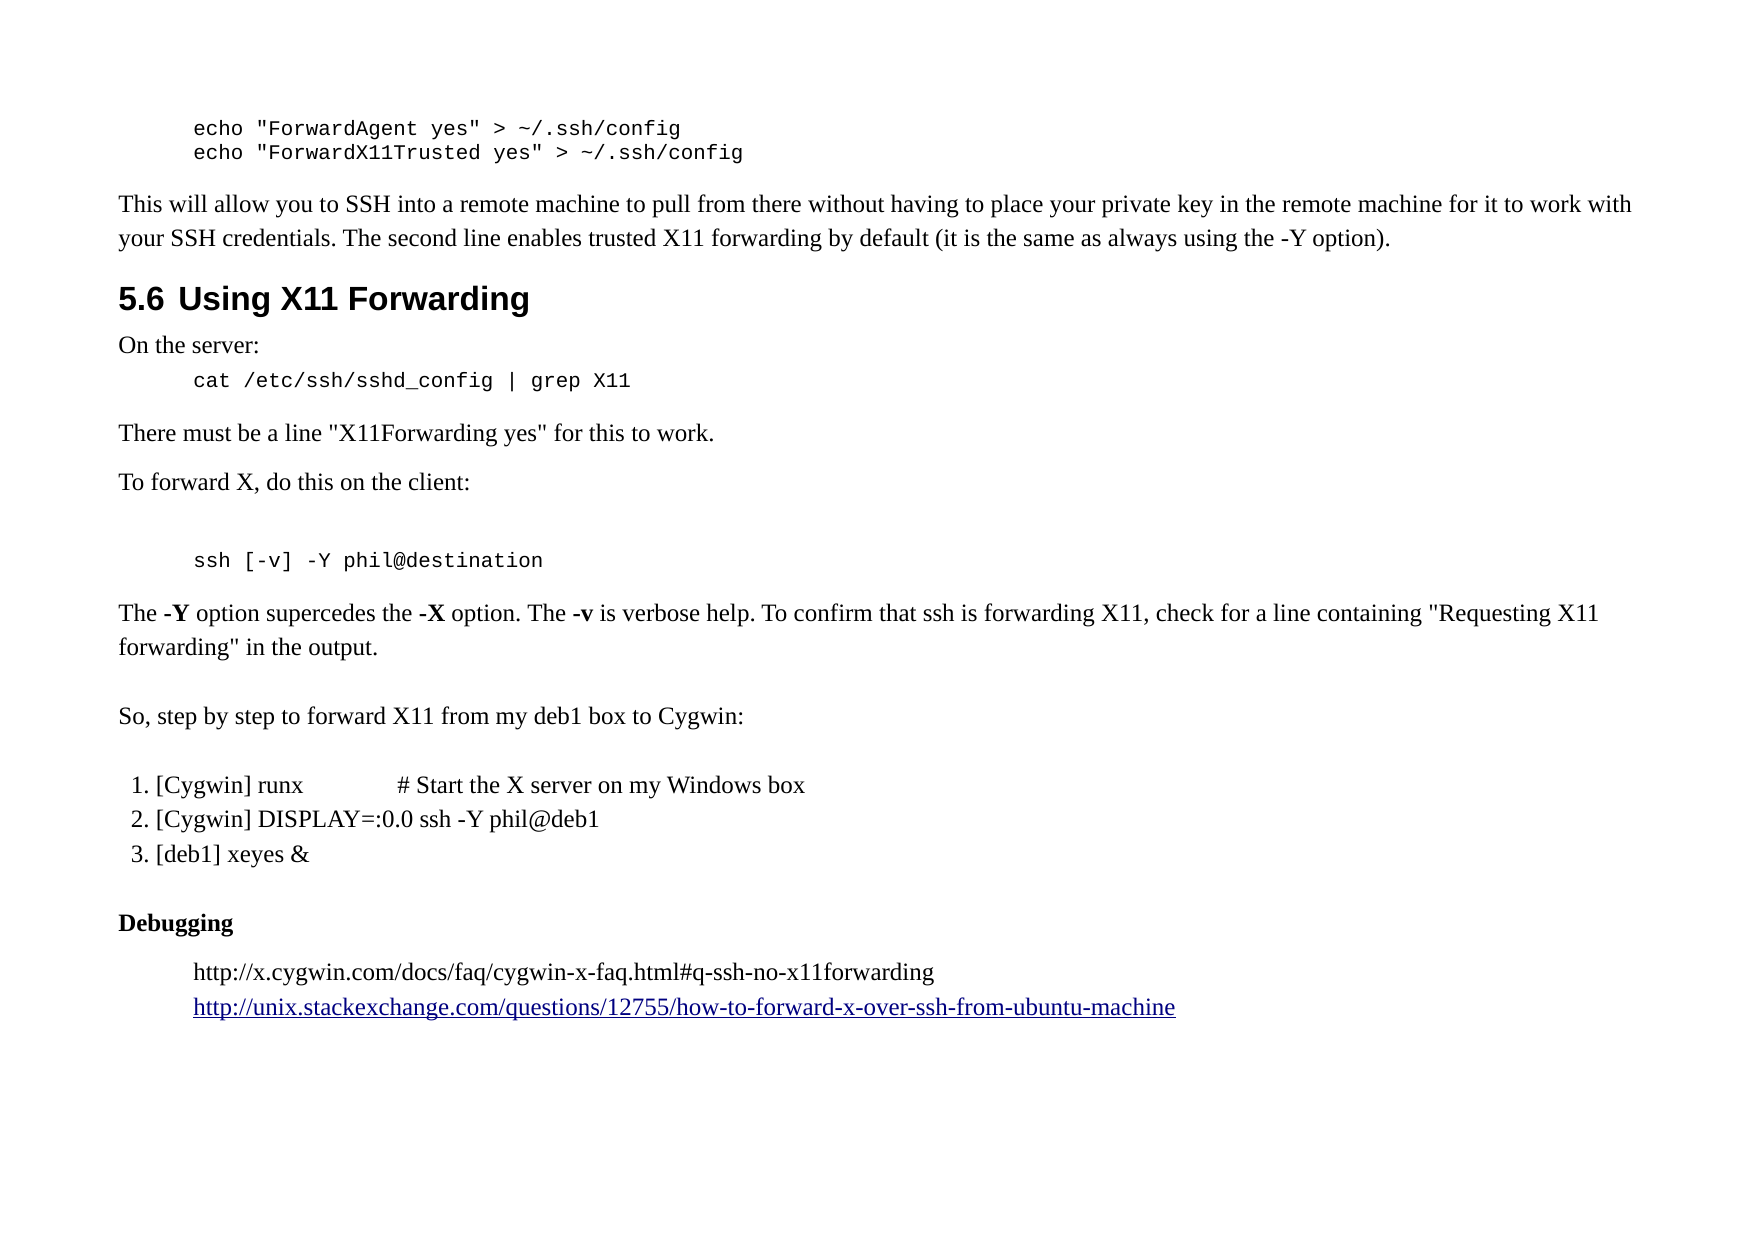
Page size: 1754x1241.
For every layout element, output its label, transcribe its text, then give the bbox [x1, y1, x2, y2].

text http://x.cygwin.com/docs/faq/cygwin-x-faq.html#q-ssh-no-x11forwarding http://unix.stackexchange.com/questions/12755/how-to-forward-x-over-ssh-from-ubuntu-machine [118, 957, 1636, 1020]
text To forward X, do this on the client: [118, 467, 1636, 530]
text This will allow you to SSH into a remote machine to pull from there without having to place your private key in the remote machine for it to work with your SSH credentials. The second line enables trusted X11 forwarding by default (it is the same as always using the -Y option). [118, 189, 1636, 252]
text cat /etc/ssh/sshd_config | grep X11 [193, 371, 1636, 418]
text echo "ForwardAgent yes" > ~/.ssh/config echo "ForwardX11Trusted yes" > ~/.ssh/config [193, 118, 1636, 189]
text The -Y option supercedes the -X option. The -v is verbose help. To confirm that ssh is forwarding X11, check for a line containing "Requesting X11 forwarding" in the output. So, step by step to forward X11 from my deb1 box to Cygwin: 1. [Cygwin] runx # Start the X server on my Windows box 2. [Cygwin] DISPLAY=:0.0 ssh -Y phil@deb1 3. [deb1] xeyes & Debugging [118, 598, 1636, 937]
text There must be a line "X11Forwarding yes" for this to work. [118, 418, 1636, 447]
subtitle Using X11 Forwarding [118, 279, 1636, 317]
text On the server: [118, 330, 1636, 359]
text ssh [-v] -Y phil@destination [193, 550, 1636, 598]
